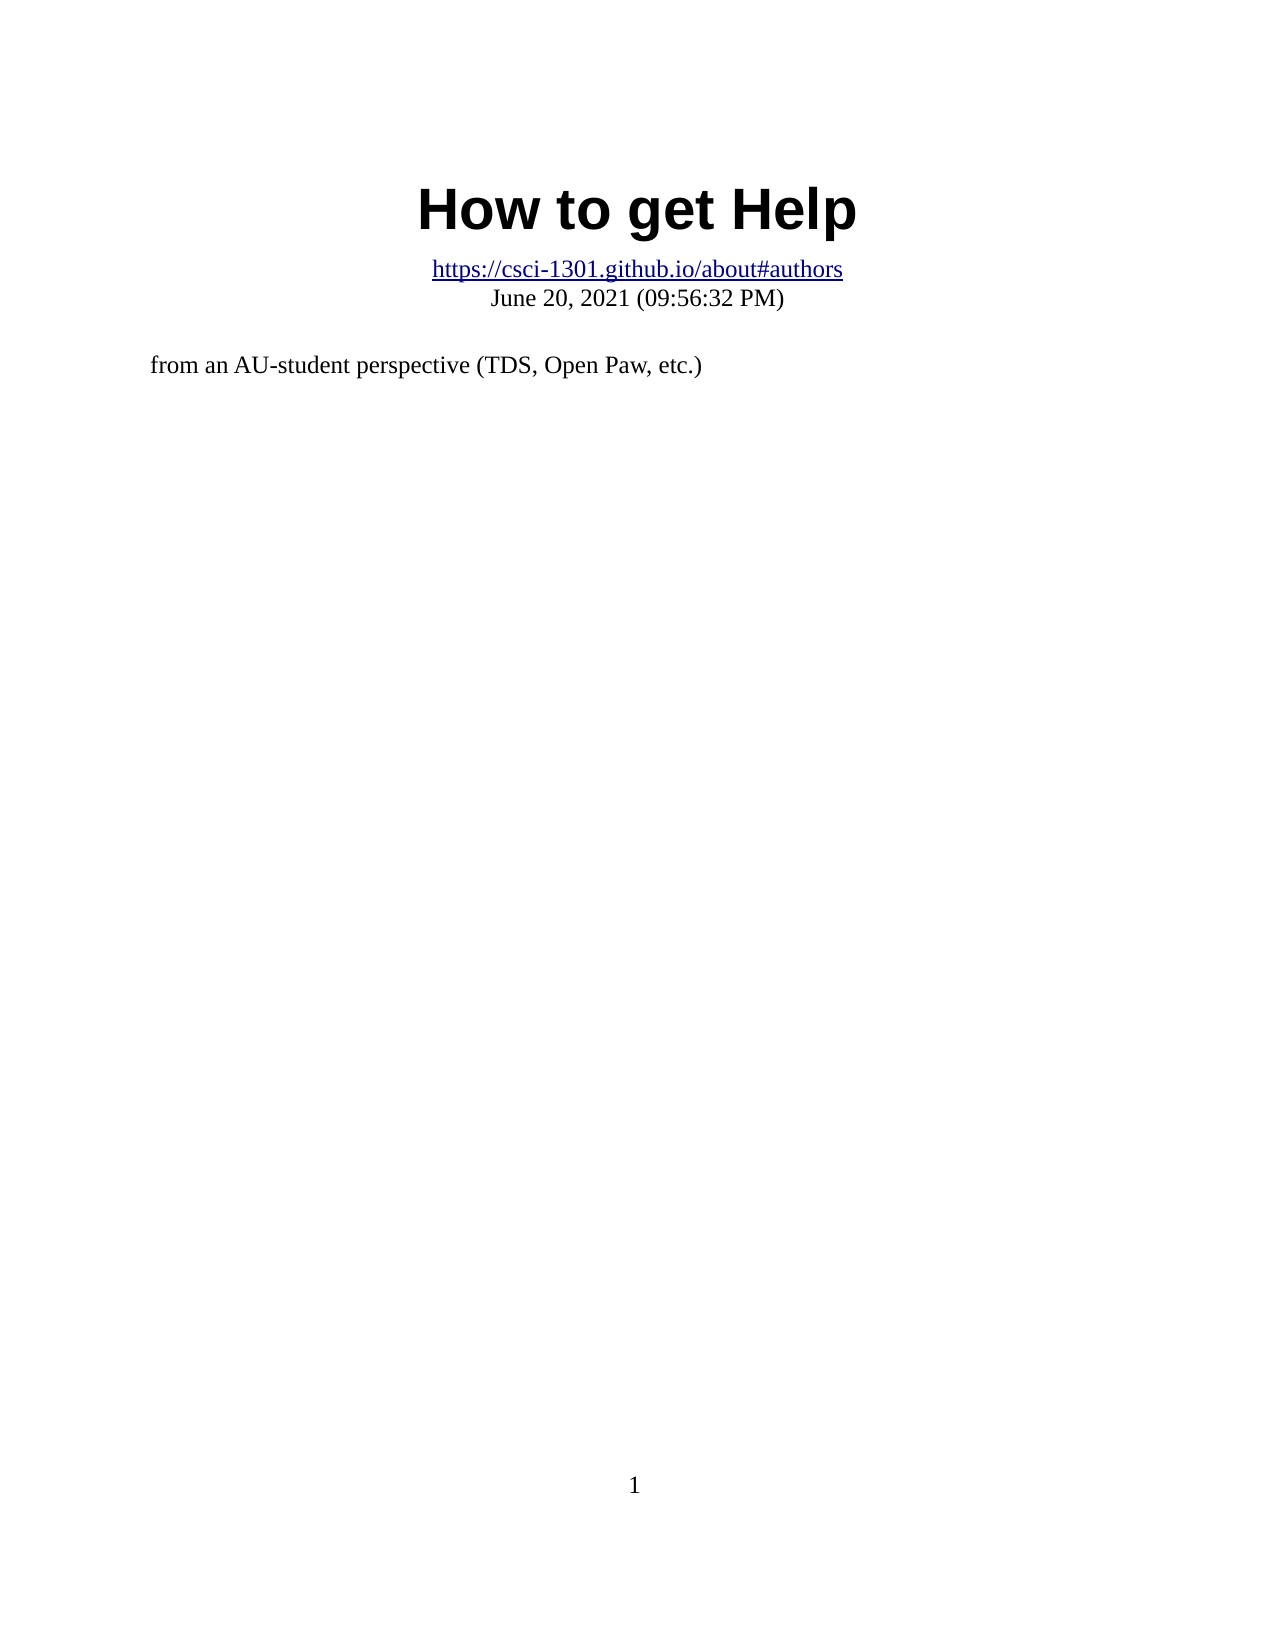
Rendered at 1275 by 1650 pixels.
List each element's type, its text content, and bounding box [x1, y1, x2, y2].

text June 20, 2021 (09:56:32 PM) [150, 283, 1125, 312]
title How to get Help [150, 175, 1125, 242]
text https://csci-1301.github.io/about#authors [150, 254, 1125, 283]
text from an AU-student perspective (TDS, Open Paw, etc.) [150, 350, 1125, 378]
